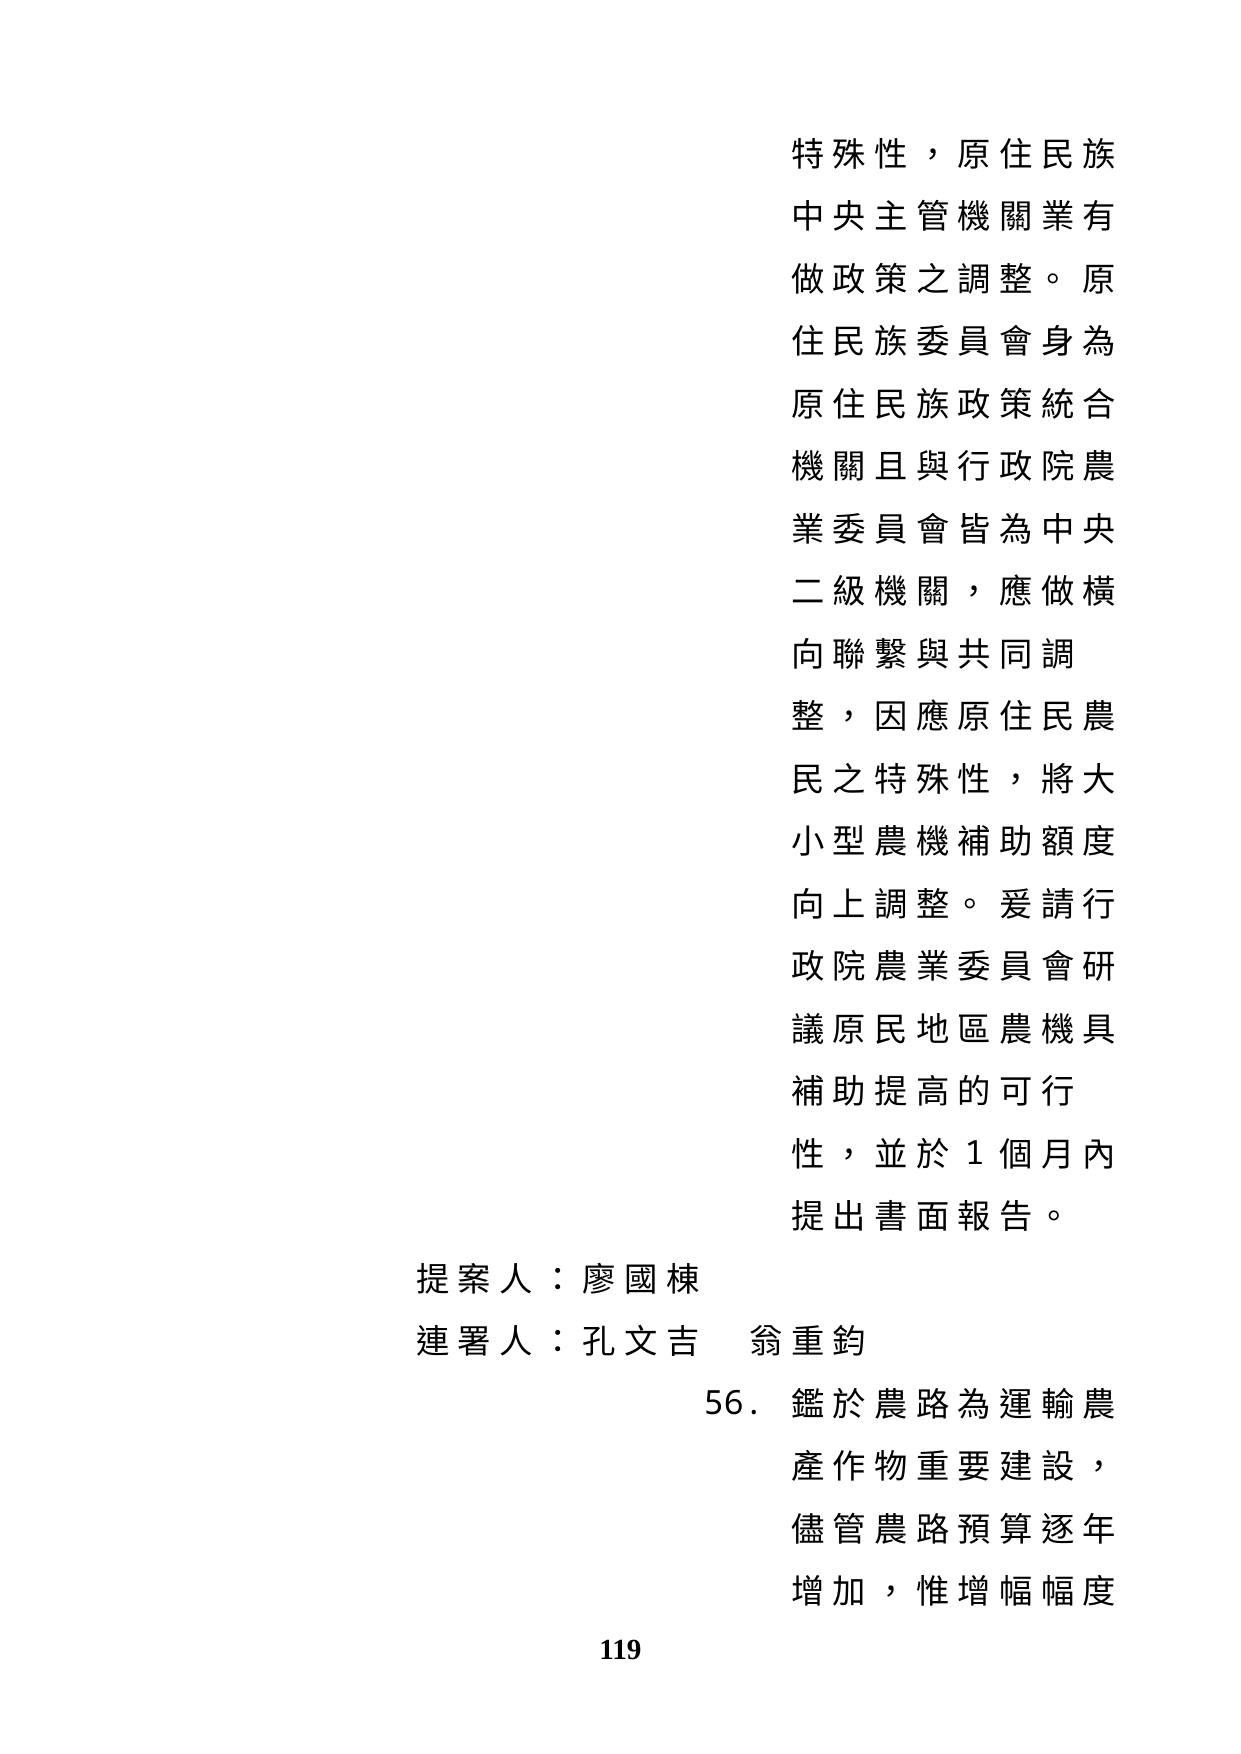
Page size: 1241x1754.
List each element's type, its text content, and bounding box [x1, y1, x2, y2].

text 連署人：孔文吉 翁重鈞 [293, 1298, 1120, 1360]
list 特殊性，原住民族中央主管機關業有做政策之調整。原住民族委員會身為原住民族政策統合機關且與行政院農業委員會皆為中央二級機關，應做橫向聯繫與共同調整，因應原住民農民之特殊性，將大小型農機補助額度向上調整。爰請行政院農業委員會研議原民地區農機具補助提高的可行性，並於1個月內提出書面報告。 [684, 110, 1120, 1235]
list 鑑於農路為運輸農產作物重要建設，儘管農路預算逐年增加，惟增幅幅度 [684, 1360, 1120, 1610]
text 提案人：廖國棟 [293, 1235, 1120, 1298]
